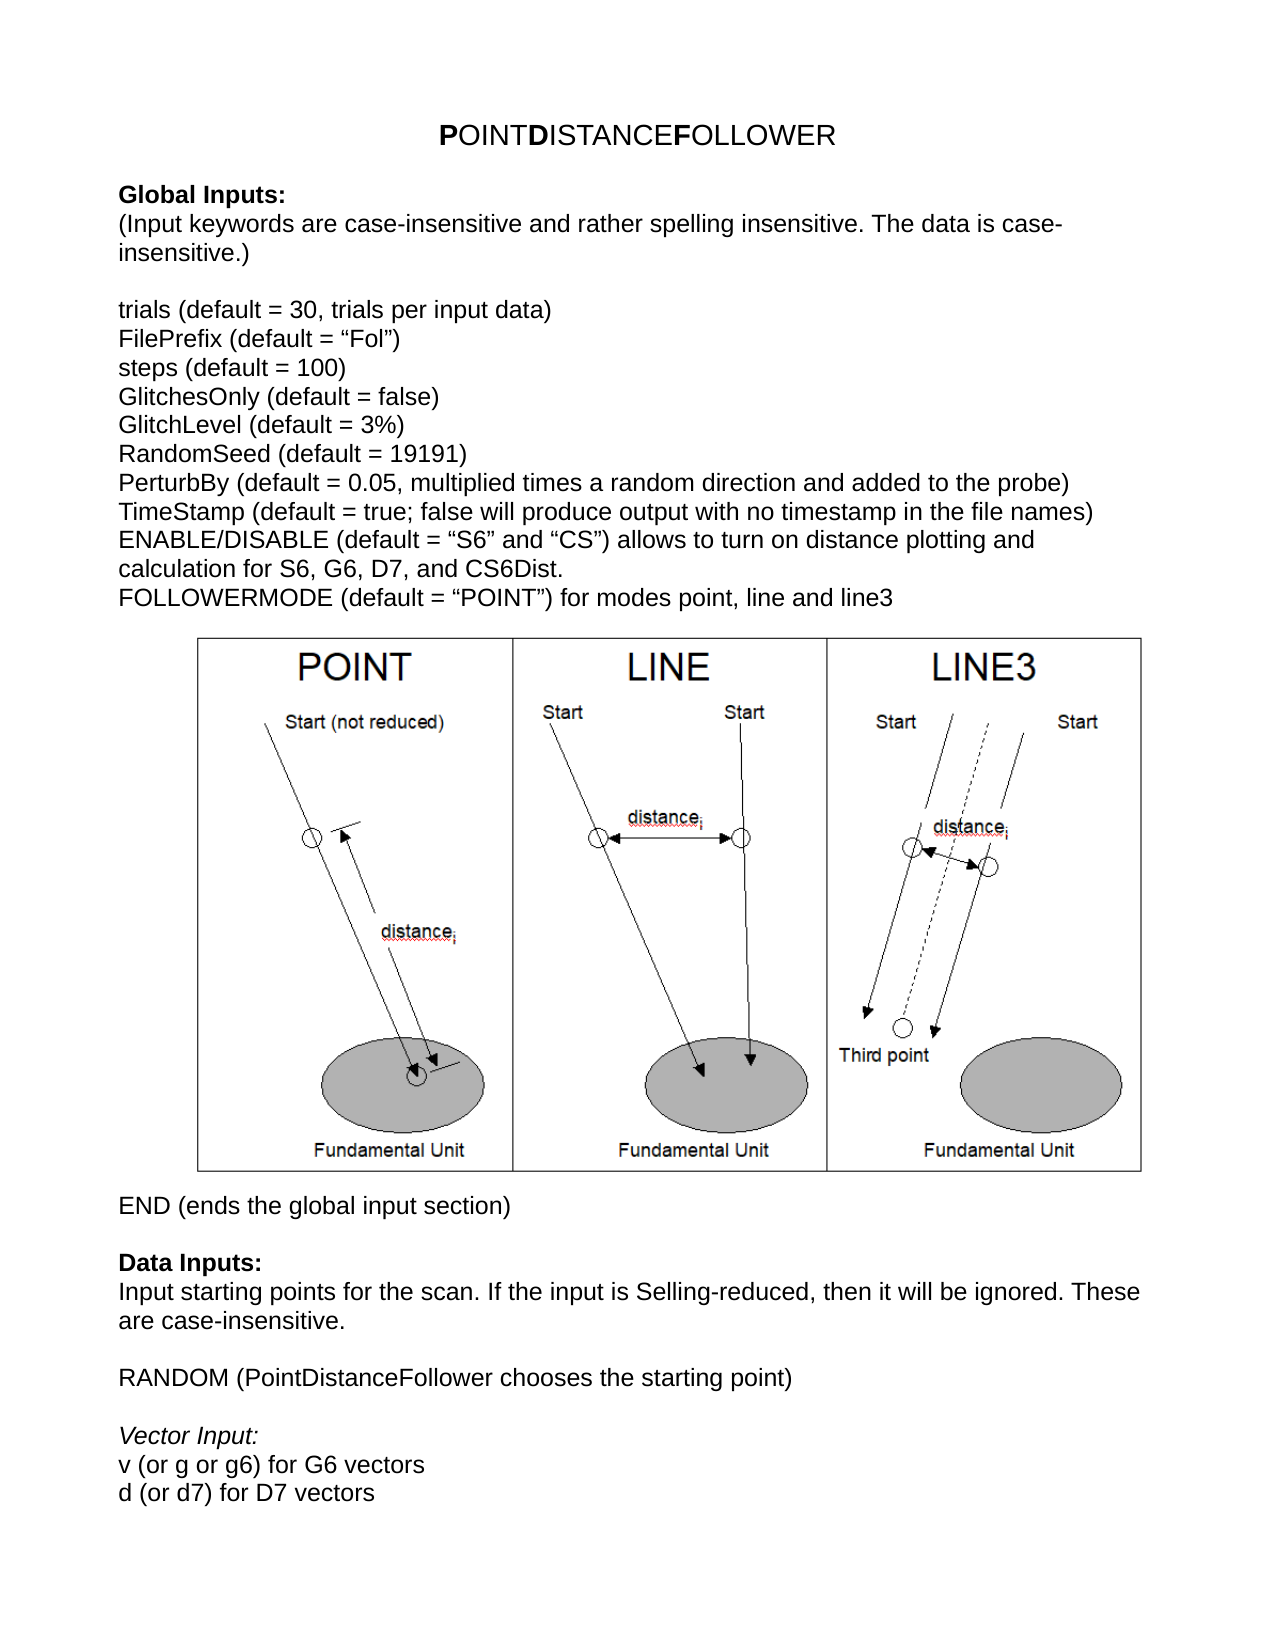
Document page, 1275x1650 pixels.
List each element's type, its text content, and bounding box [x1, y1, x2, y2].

text (Input keywords are case-insensitive and rather spelling insensitive. The data is case-insensitive.) [118, 209, 1157, 267]
text TimeStamp (default = true; false will produce output with no timestamp in the file names) [118, 497, 1157, 525]
text Input starting points for the scan. If the input is Selling-reduced, then it will be ignored. These are case-insensitive. [118, 1277, 1157, 1334]
text RANDOM (PointDistanceFollower chooses the starting point) [118, 1363, 1157, 1392]
text PerturbBy (default = 0.05, multiplied times a random direction and added to the probe) [118, 468, 1157, 497]
text END (ends the global input section) [118, 612, 1157, 1219]
text Vector Input: [118, 1421, 1157, 1449]
text RandomSeed (default = 19191) [118, 439, 1157, 468]
text GlitchLevel (default = 3%) [118, 410, 1157, 439]
text d (or d7) for D7 vectors [118, 1478, 1157, 1507]
text Global Inputs: [118, 180, 1157, 209]
text ENABLE/DISABLE (default = “S6” and “CS”) allows to turn on distance plotting and calculation for S6, G6, D7, and CS6Dist. [118, 525, 1157, 583]
text GlitchesOnly (default = false) [118, 382, 1157, 410]
text FilePrefix (default = “Fol”) [118, 324, 1157, 353]
text steps (default = 100) [118, 353, 1157, 382]
text trials (default = 30, trials per input data) [118, 295, 1157, 324]
text v (or g or g6) for G6 vectors [118, 1449, 1157, 1478]
text FOLLOWERMODE (default = “POINT”) for modes point, line and line3 [118, 583, 1157, 612]
text POINTDISTANCEFOLLOWER [118, 118, 1157, 152]
picture [178, 625, 1164, 1191]
text Data Inputs: [118, 1248, 1157, 1277]
